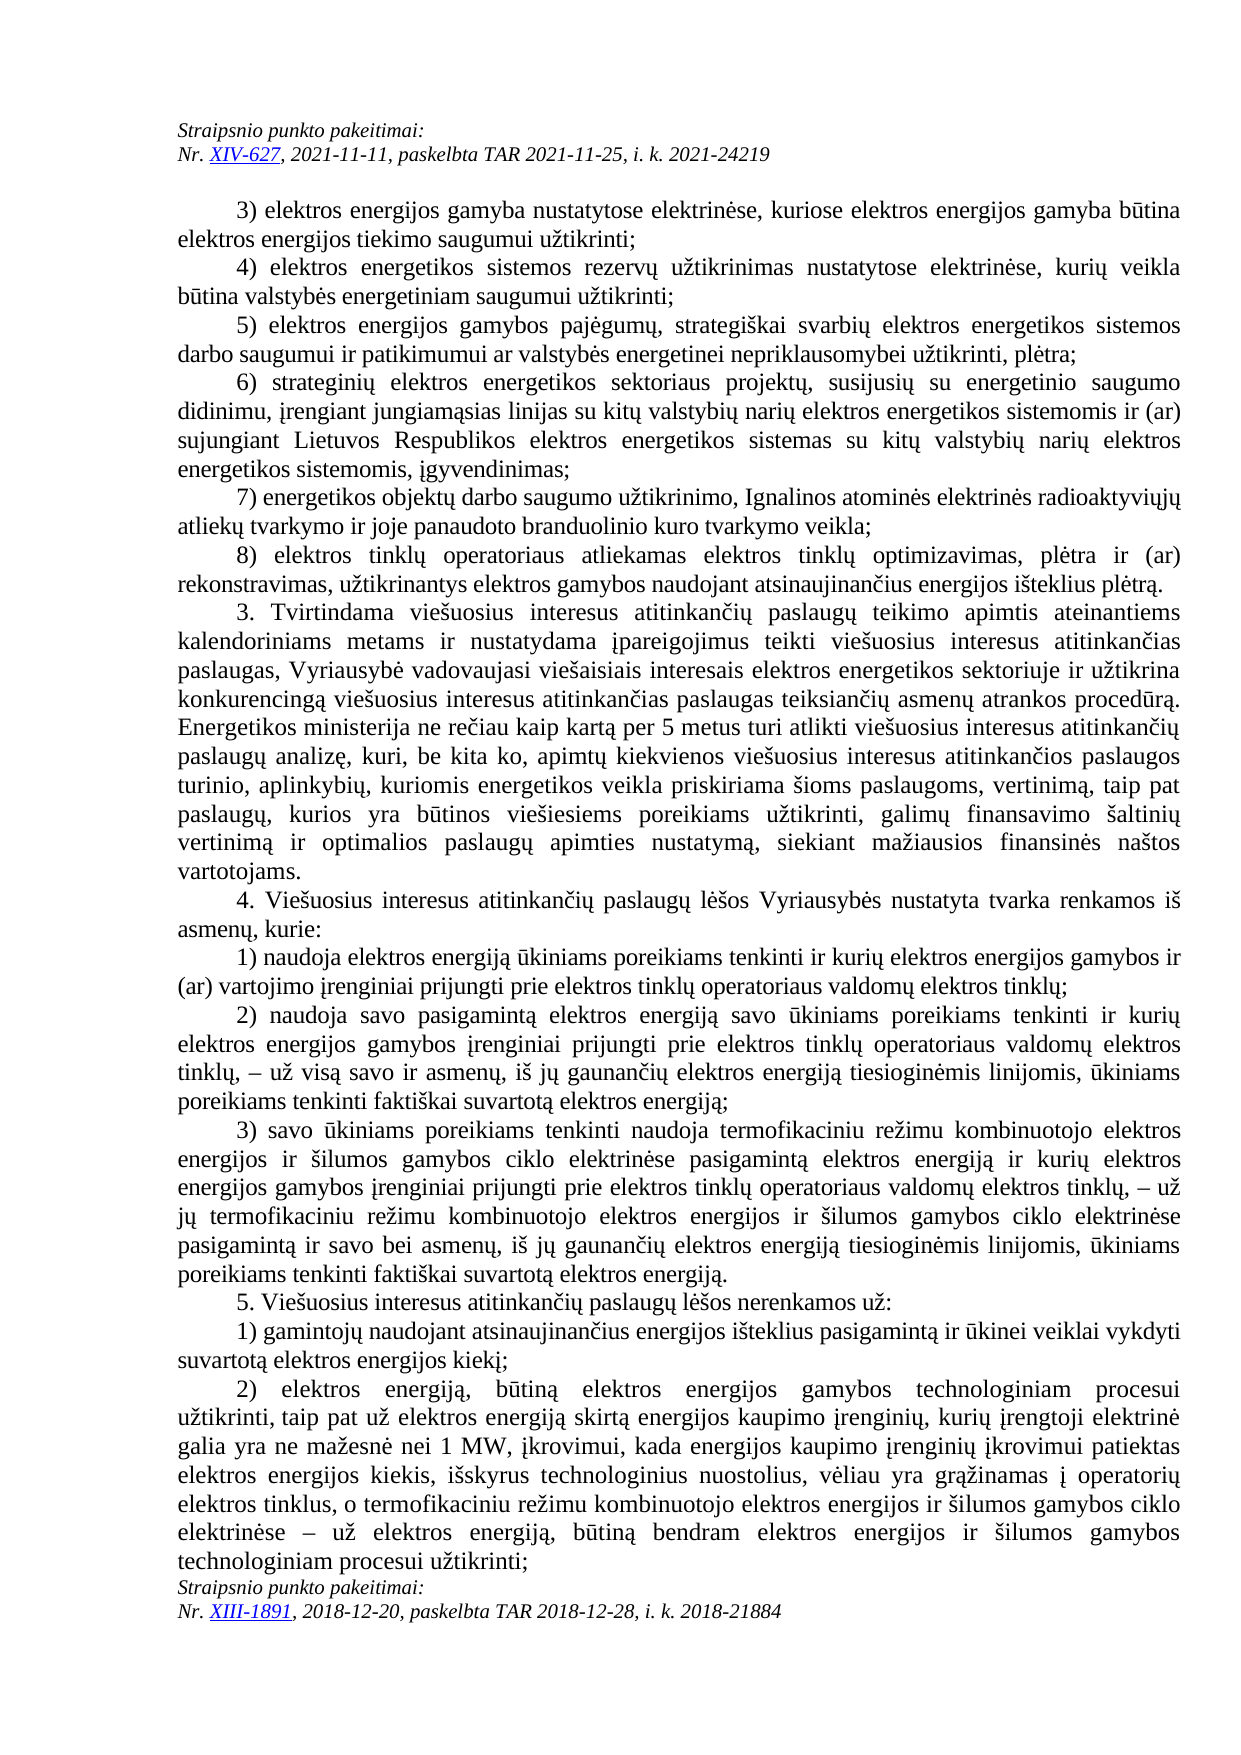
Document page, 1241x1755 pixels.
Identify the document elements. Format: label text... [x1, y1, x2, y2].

text 7) energetikos objektų darbo saugumo užtikrinimo, Ignalinos atominės elektrinės radioaktyviųjų atliekų tvarkymo ir joje panaudoto branduolinio kuro tvarkymo veikla; [177, 482, 1181, 540]
text 2) elektros energiją, būtiną elektros energijos gamybos technologiniam procesui užtikrinti, taip pat už elektros energiją skirtą energijos kaupimo įrenginių, kurių įrengtoji elektrinė galia yra ne mažesnė nei 1 MW, įkrovimui, kada energijos kaupimo įrenginių įkrovimui patiektas elektros energijos kiekis, išskyrus technologinius nuostolius, vėliau yra grąžinamas į operatorių elektros tinklus, o termofikaciniu režimu kombinuotojo elektros energijos ir šilumos gamybos ciklo elektrinėse – už elektros energiją, būtiną bendram elektros energijos ir šilumos gamybos technologiniam procesui užtikrinti; [177, 1374, 1181, 1575]
text 5) elektros energijos gamybos pajėgumų, strategiškai svarbių elektros energetikos sistemos darbo saugumui ir patikimumui ar valstybės energetinei nepriklausomybei užtikrinti, plėtra; [177, 310, 1181, 367]
text 3. Tvirtindama viešuosius interesus atitinkančių paslaugų teikimo apimtis ateinantiems kalendoriniams metams ir nustatydama įpareigojimus teikti viešuosius interesus atitinkančias paslaugas, Vyriausybė vadovaujasi viešaisiais interesais elektros energetikos sektoriuje ir užtikrina konkurencingą viešuosius interesus atitinkančias paslaugas teiksiančių asmenų atrankos procedūrą. Energetikos ministerija ne rečiau kaip kartą per 5 metus turi atlikti viešuosius interesus atitinkančių paslaugų analizę, kuri, be kita ko, apimtų kiekvienos viešuosius interesus atitinkančios paslaugos turinio, aplinkybių, kuriomis energetikos veikla priskiriama šioms paslaugoms, vertinimą, taip pat paslaugų, kurios yra būtinos viešiesiems poreikiams užtikrinti, galimų finansavimo šaltinių vertinimą ir optimalios paslaugų apimties nustatymą, siekiant mažiausios finansinės naštos vartotojams. [177, 597, 1181, 885]
text 3) elektros energijos gamyba nustatytose elektrinėse, kuriose elektros energijos gamyba būtina elektros energijos tiekimo saugumui užtikrinti; [177, 195, 1181, 252]
text 2) naudoja savo pasigamintą elektros energiją savo ūkiniams poreikiams tenkinti ir kurių elektros energijos gamybos įrenginiai prijungti prie elektros tinklų operatoriaus valdomų elektros tinklų, – už visą savo ir asmenų, iš jų gaunančių elektros energiją tiesioginėmis linijomis, ūkiniams poreikiams tenkinti faktiškai suvartotą elektros energiją; [177, 1000, 1181, 1115]
text Straipsnio punkto pakeitimai: [177, 118, 1181, 142]
text 8) elektros tinklų operatoriaus atliekamas elektros tinklų optimizavimas, plėtra ir (ar) rekonstravimas, užtikrinantys elektros gamybos naudojant atsinaujinančius energijos išteklius plėtrą. [177, 540, 1181, 597]
text 4) elektros energetikos sistemos rezervų užtikrinimas nustatytose elektrinėse, kurių veikla būtina valstybės energetiniam saugumui užtikrinti; [177, 252, 1181, 310]
text 5. Viešuosius interesus atitinkančių paslaugų lėšos nerenkamos už: [177, 1287, 1181, 1316]
text 3) savo ūkiniams poreikiams tenkinti naudoja termofikaciniu režimu kombinuotojo elektros energijos ir šilumos gamybos ciklo elektrinėse pasigamintą elektros energiją ir kurių elektros energijos gamybos įrenginiai prijungti prie elektros tinklų operatoriaus valdomų elektros tinklų, – už jų termofikaciniu režimu kombinuotojo elektros energijos ir šilumos gamybos ciklo elektrinėse pasigamintą ir savo bei asmenų, iš jų gaunančių elektros energiją tiesioginėmis linijomis, ūkiniams poreikiams tenkinti faktiškai suvartotą elektros energiją. [177, 1115, 1181, 1287]
text Straipsnio punkto pakeitimai: [177, 1575, 1181, 1599]
text 4. Viešuosius interesus atitinkančių paslaugų lėšos Vyriausybės nustatyta tvarka renkamos iš asmenų, kurie: [177, 885, 1181, 942]
text Nr. XIV-627, 2021-11-11, paskelbta TAR 2021-11-25, i. k. 2021-24219 [177, 142, 1181, 166]
text Nr. XIII-1891, 2018-12-20, paskelbta TAR 2018-12-28, i. k. 2018-21884 [177, 1599, 1181, 1623]
text 6) strateginių elektros energetikos sektoriaus projektų, susijusių su energetinio saugumo didinimu, įrengiant jungiamąsias linijas su kitų valstybių narių elektros energetikos sistemomis ir (ar) sujungiant Lietuvos Respublikos elektros energetikos sistemas su kitų valstybių narių elektros energetikos sistemomis, įgyvendinimas; [177, 367, 1181, 482]
text 1) gamintojų naudojant atsinaujinančius energijos išteklius pasigamintą ir ūkinei veiklai vykdyti suvartotą elektros energijos kiekį; [177, 1316, 1181, 1374]
text 1) naudoja elektros energiją ūkiniams poreikiams tenkinti ir kurių elektros energijos gamybos ir (ar) vartojimo įrenginiai prijungti prie elektros tinklų operatoriaus valdomų elektros tinklų; [177, 942, 1181, 1000]
